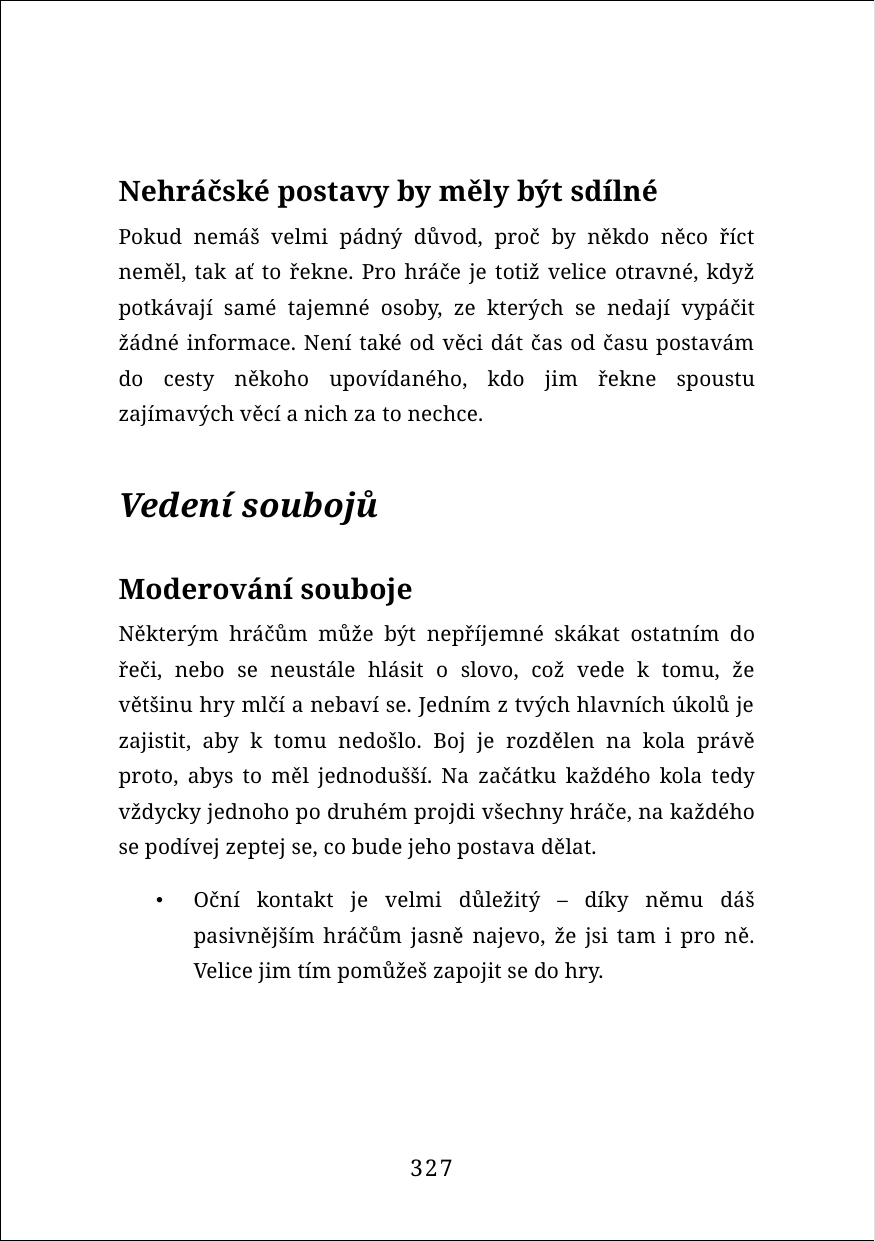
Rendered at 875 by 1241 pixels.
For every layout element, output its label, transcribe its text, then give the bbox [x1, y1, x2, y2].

text Některým hráčům může být nepříjemné skákat ostatním do řeči, nebo se neustále hlásit o slovo, což vede k tomu, že většinu hry mlčí a nebaví se. Jedním z tvých hlavních úkolů je zajistit, aby k tomu nedošlo. Boj je rozdělen na kola právě proto, abys to měl jednodušší. Na začátku každého kola tedy vždycky jednoho po druhém projdi všechny hráče, na každého se podívej zeptej se, co bude jeho postava dělat. [118, 619, 756, 861]
subtitle Nehráčské postavy by měly být sdílné [118, 172, 756, 210]
subtitle Vedení soubojů [118, 482, 756, 528]
text Pokud nemáš velmi pádný důvod, proč by někdo něco říct neměl, tak ať to řekne. Pro hráče je totiž velice otravné, když potkávají samé tajemné osoby, ze kterých se nedají vypáčit žádné informace. Není také od věci dát čas od času postavám do cesty někoho upovídaného, kdo jim řekne spoustu zajímavých věcí a nich za to nechce. [118, 222, 756, 428]
subtitle Moderování souboje [118, 569, 756, 607]
list Oční kontakt je velmi důležitý – díky němu dáš pasivnějším hráčům jasně najevo, že jsi tam i pro ně. Velice jim tím pomůžeš zapojit se do hry. [156, 886, 756, 985]
